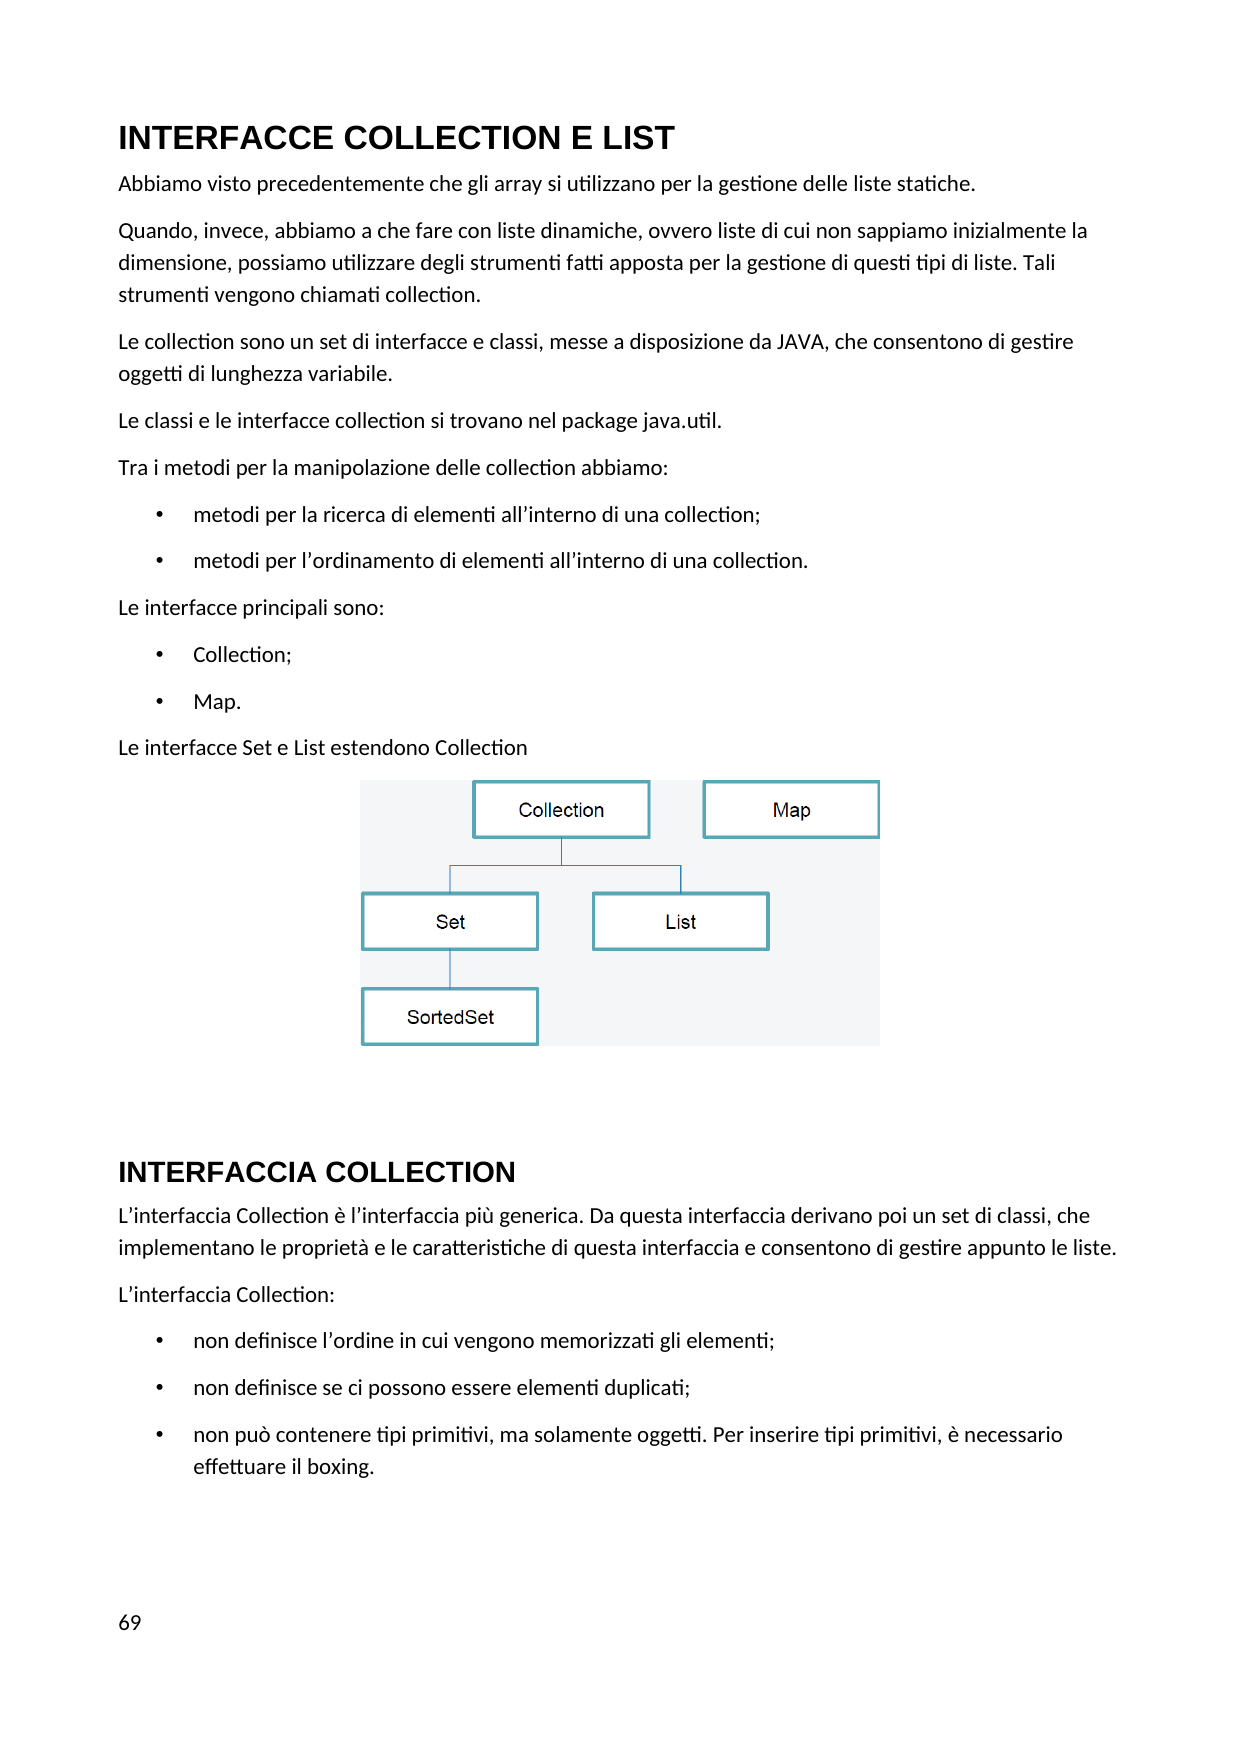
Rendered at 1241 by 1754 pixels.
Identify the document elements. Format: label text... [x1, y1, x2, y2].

list Collection; [156, 640, 1122, 668]
text Abbiamo visto precedentemente che gli array si utilizzano per la gestione delle liste statiche. [118, 169, 1122, 197]
text Le classi e le interfacce collection si trovano nel package java.util. [118, 406, 1122, 434]
text L’interfaccia Collection: [118, 1280, 1122, 1308]
text Quando, invece, abbiamo a che fare con liste dinamiche, ovvero liste di cui non sappiamo inizialmente la dimensione, possiamo utilizzare degli strumenti fatti apposta per la gestione di questi tipi di liste. Tali strumenti vengono chiamati collection. [118, 216, 1122, 308]
text Le interfacce Set e List estendono Collection [118, 733, 1122, 762]
subtitle INTERFACCIA COLLECTION [118, 1154, 1122, 1188]
list non definisce l’ordine in cui vengono memorizzati gli elementi; [156, 1326, 1122, 1354]
list non definisce se ci possono essere elementi duplicati; [156, 1373, 1122, 1401]
list metodi per l’ordinamento di elementi all’interno di una collection. [156, 546, 1122, 574]
picture [360, 780, 881, 1046]
list non può contenere tipi primitivi, ma solamente oggetti. Per inserire tipi primitivi, è necessario effettuare il boxing. [156, 1420, 1122, 1480]
text L’interfaccia Collection è l’interfaccia più generica. Da questa interfaccia derivano poi un set di classi, che implementano le proprietà e le caratteristiche di questa interfaccia e consentono di gestire appunto le liste. [118, 1201, 1122, 1261]
text Tra i metodi per la manipolazione delle collection abbiamo: [118, 453, 1122, 481]
list Map. [156, 687, 1122, 715]
list metodi per la ricerca di elementi all’interno di una collection; [156, 500, 1122, 528]
subtitle INTERFACCE COLLECTION E LIST [118, 118, 1122, 157]
text Le interfacce principali sono: [118, 593, 1122, 621]
text Le collection sono un set di interfacce e classi, messe a disposizione da JAVA, che consentono di gestire oggetti di lunghezza variabile. [118, 327, 1122, 387]
